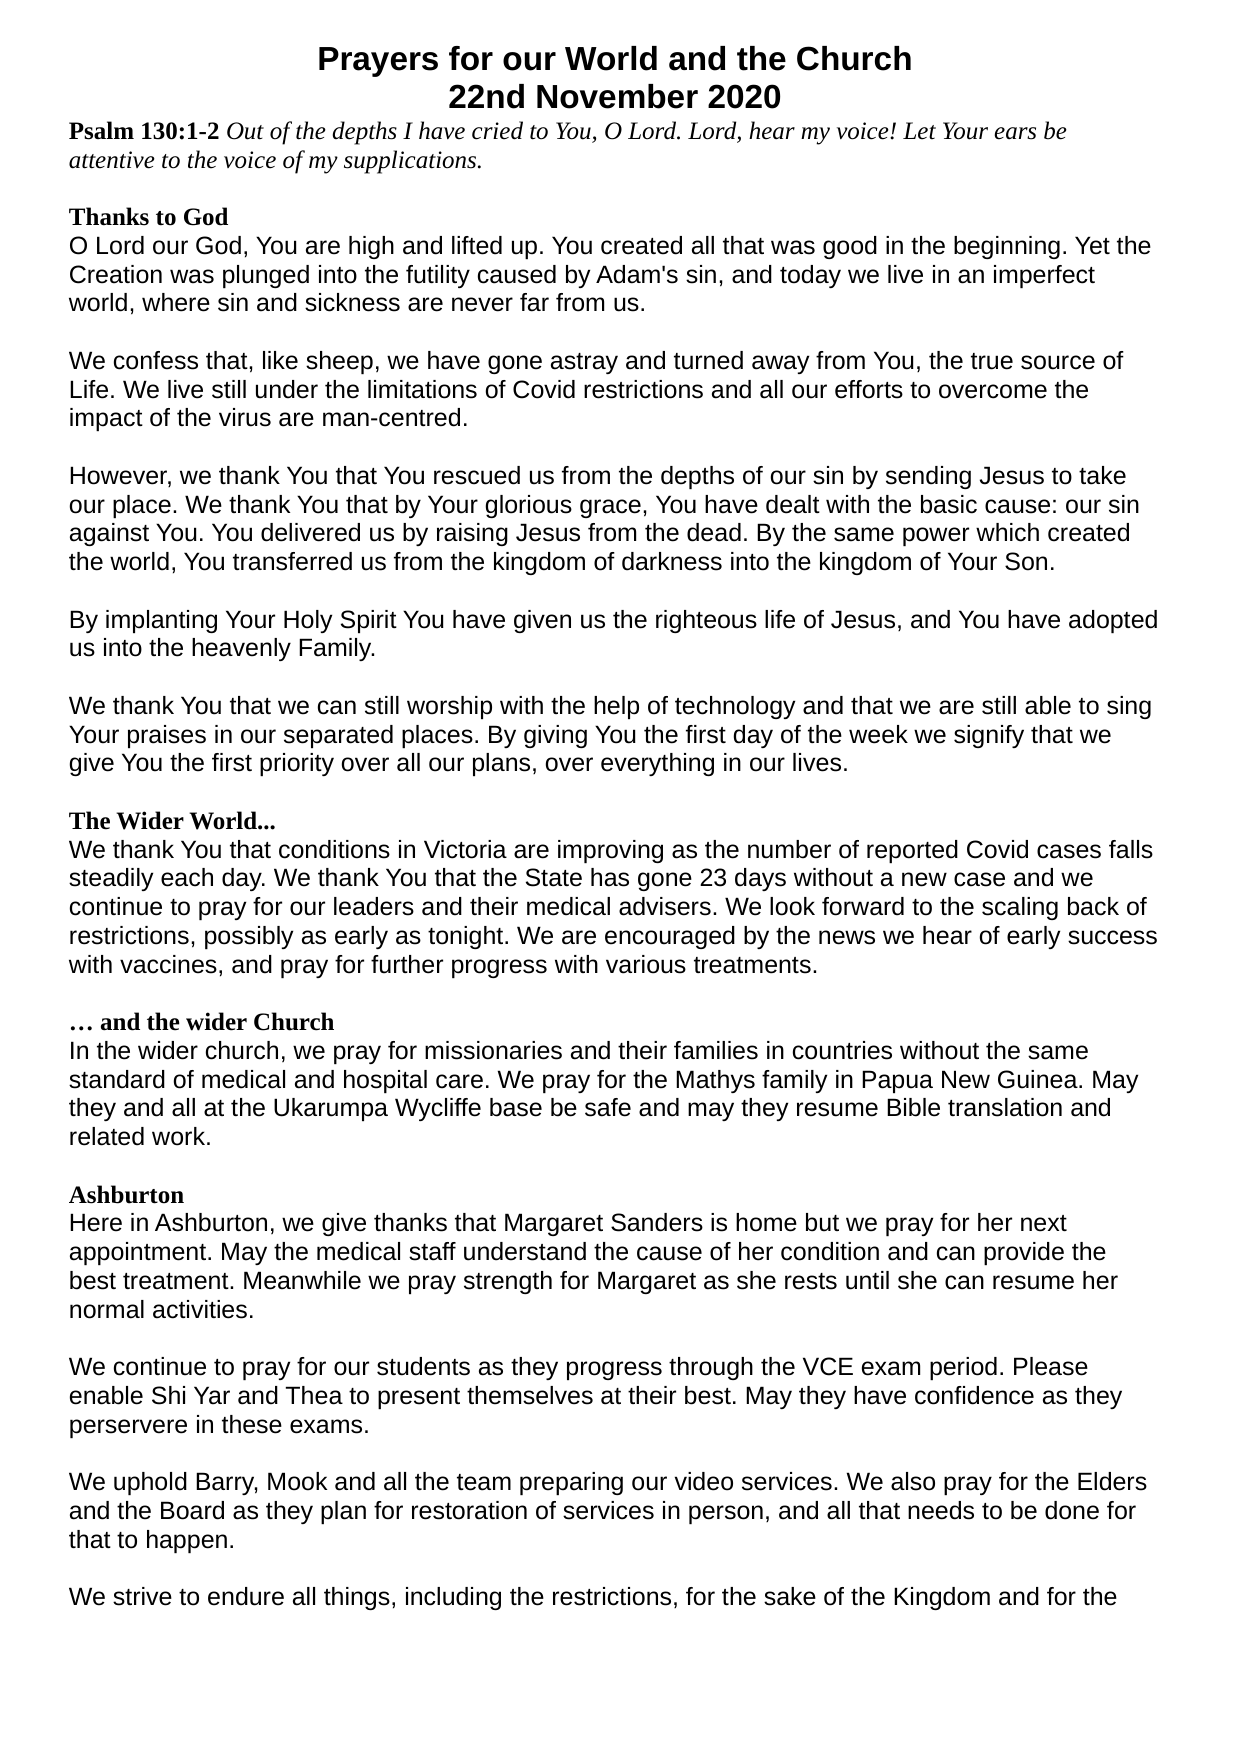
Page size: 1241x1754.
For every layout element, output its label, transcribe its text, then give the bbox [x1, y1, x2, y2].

text … and the wider Church [69, 1007, 1161, 1036]
text O Lord our God, You are high and lifted up. You created all that was good in the beginning. Yet the Creation was plunged into the futility caused by Adam's sin, and today we live in an imperfect world, where sin and sickness are never far from us. [69, 231, 1161, 317]
text Thanks to God [69, 202, 1161, 231]
text We thank You that conditions in Victoria are improving as the number of reported Covid cases falls steadily each day. We thank You that the State has gone 23 days without a new case and we continue to pray for our leaders and their medical advisers. We look forward to the scaling back of restrictions, possibly as early as tonight. We are encouraged by the news we hear of early success with vaccines, and pray for further progress with various treatments. [69, 835, 1161, 978]
text The Wider World... [69, 806, 1161, 835]
text We strive to endure all things, including the restrictions, for the sake of the Kingdom and for the [69, 1582, 1161, 1611]
text We uphold Barry, Mook and all the team preparing our video services. We also pray for the Elders and the Board as they plan for restoration of services in person, and all that needs to be done for that to happen. [69, 1467, 1161, 1553]
text Psalm 130:1-2 Out of the depths I have cried to You, O Lord. Lord, hear my voice! Let Your ears be attentive to the voice of my supplications. [69, 116, 1161, 173]
text By implanting Your Holy Spirit You have given us the righteous life of Jesus, and You have adopted us into the heavenly Family. [69, 605, 1161, 662]
text We continue to pray for our students as they progress through the VCE exam period. Please enable Shi Yar and Thea to present themselves at their best. May they have confidence as they perservere in these exams. [69, 1352, 1161, 1438]
text Here in Ashburton, we give thanks that Margaret Sanders is home but we pray for her next appointment. May the medical staff understand the cause of her condition and can provide the best treatment. Meanwhile we pray strength for Margaret as she rests until she can resume her normal activities. [69, 1208, 1161, 1323]
text 22nd November 2020 [69, 77, 1161, 116]
text We confess that, like sheep, we have gone astray and turned away from You, the true source of Life. We live still under the limitations of Covid restrictions and all our efforts to overcome the impact of the virus are man-centred. [69, 346, 1161, 432]
text In the wider church, we pray for missionaries and their families in countries without the same standard of medical and hospital care. We pray for the Mathys family in Papua New Guinea. May they and all at the Ukarumpa Wycliffe base be safe and may they resume Bible translation and related work. [69, 1036, 1161, 1151]
text Prayers for our World and the Church [69, 39, 1161, 77]
text Ashburton [69, 1180, 1161, 1208]
text However, we thank You that You rescued us from the depths of our sin by sending Jesus to take our place. We thank You that by Your glorious grace, You have dealt with the basic cause: our sin against You. You delivered us by raising Jesus from the dead. By the same power which created the world, You transferred us from the kingdom of darkness into the kingdom of Your Son. [69, 461, 1161, 576]
text We thank You that we can still worship with the help of technology and that we are still able to sing Your praises in our separated places. By giving You the first day of the week we signify that we give You the first priority over all our plans, over everything in our lives. [69, 691, 1161, 777]
